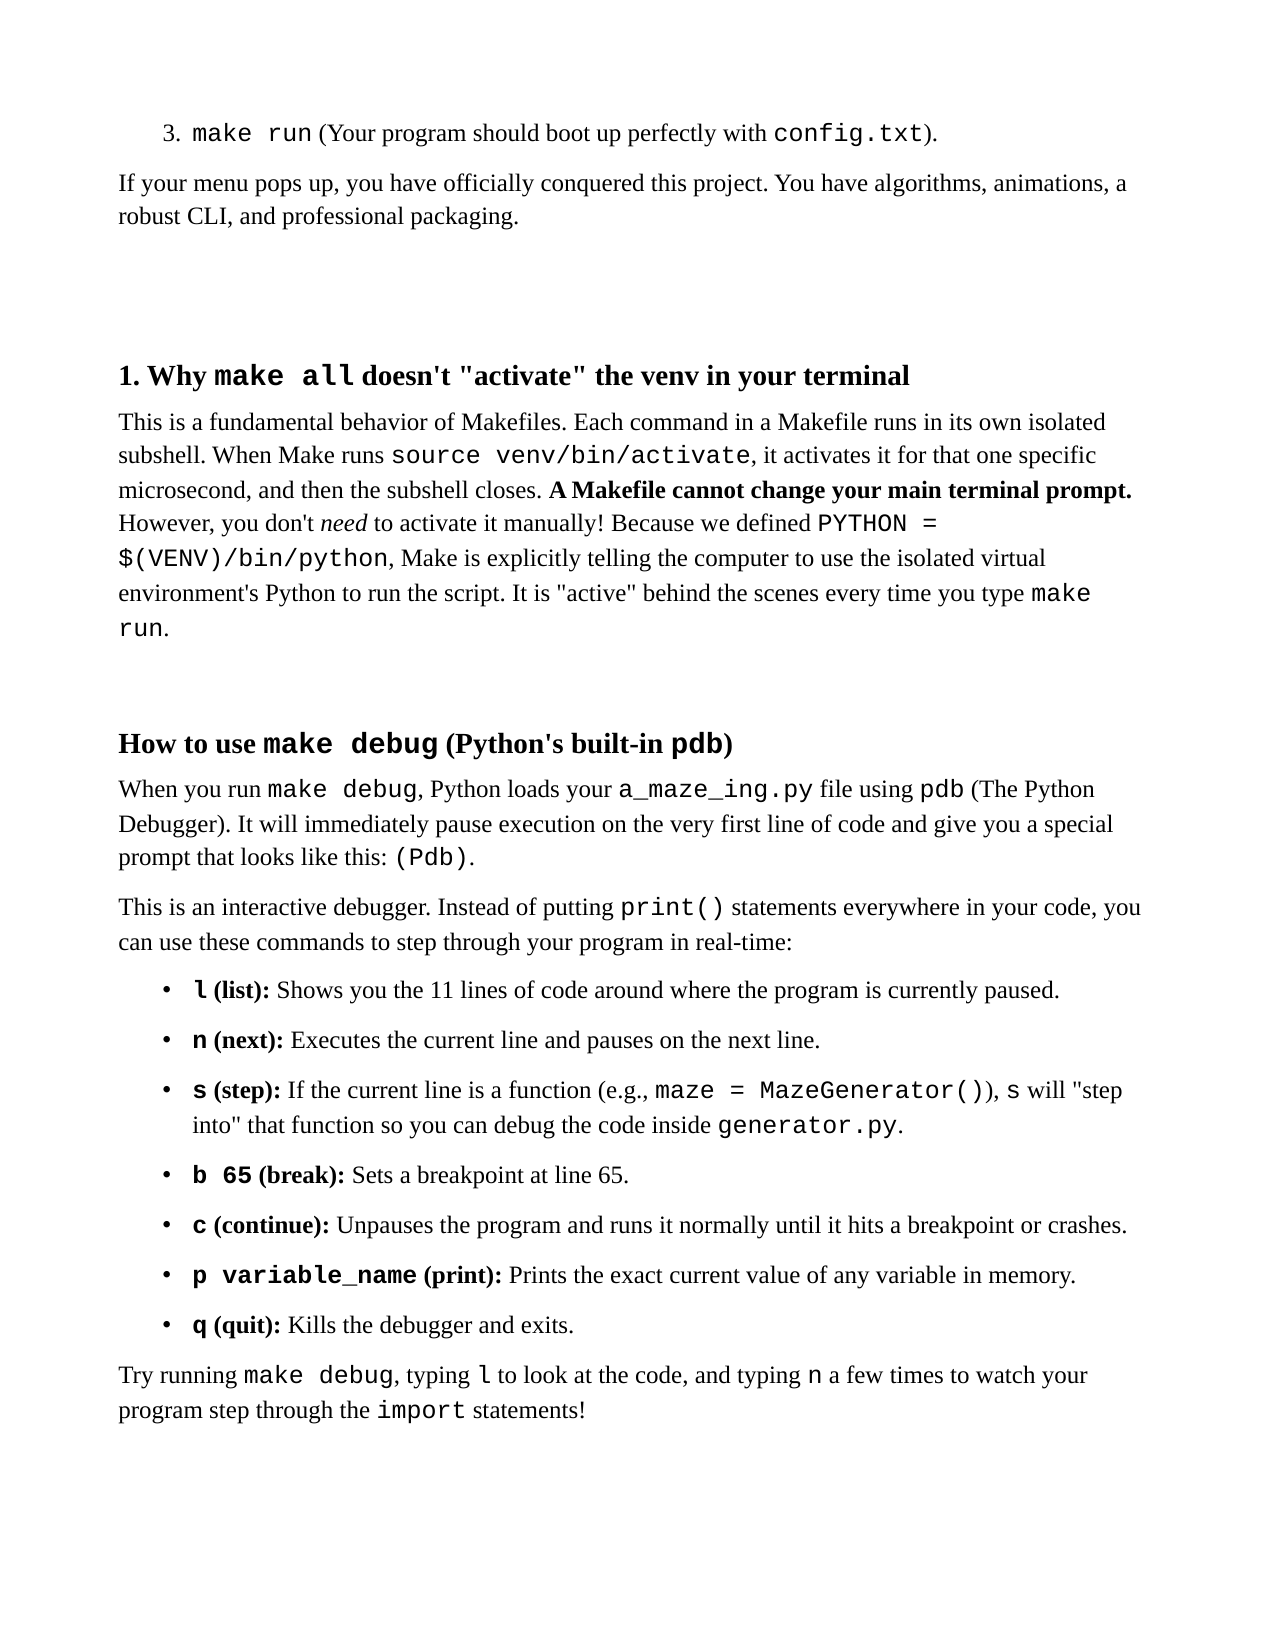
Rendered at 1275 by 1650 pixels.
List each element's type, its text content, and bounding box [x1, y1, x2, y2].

list s (step): If the current line is a function (e.g., maze = MazeGenerator()), s will "step into" that function so you can debug the code inside generator.py. [162, 1075, 1157, 1141]
list n (next): Executes the current line and pauses on the next line. [162, 1025, 1157, 1056]
subtitle How to use make debug (Python's built-in pdb) [118, 726, 1157, 762]
list b 65 (break): Sets a breakpoint at line 65. [162, 1160, 1157, 1191]
list make run (Your program should boot up perfectly with config.txt). [162, 118, 1157, 149]
text When you run make debug, Python loads your a_maze_ing.py file using pdb (The Python Debugger). It will immediately pause execution on the very first line of code and give you a special prompt that looks like this: (Pdb). [118, 774, 1157, 873]
text This is a fundamental behavior of Makefiles. Each command in a Makefile runs in its own isolated subshell. When Make runs source venv/bin/activate, it activates it for that one specific microsecond, and then the subshell closes. A Makefile cannot change your main terminal prompt. However, you don't need to activate it manually! Because we defined PYTHON = $(VENV)/bin/python, Make is explicitly telling the computer to use the isolated virtual environment's Python to run the script. It is "active" behind the scenes every time you type make run. [118, 407, 1157, 644]
list c (continue): Unpauses the program and runs it normally until it hits a breakpoint or crashes. [162, 1210, 1157, 1241]
text If your menu pops up, you have officially conquered this project. You have algorithms, animations, a robust CLI, and professional packaging. [118, 168, 1157, 230]
text This is an interactive debugger. Instead of putting print() statements everywhere in your code, you can use these commands to step through your program in real-time: [118, 892, 1157, 956]
list l (list): Shows you the 11 lines of code around where the program is currently paused. [162, 975, 1157, 1006]
list p variable_name (print): Prints the exact current value of any variable in memory. [162, 1260, 1157, 1291]
text Try running make debug, typing l to look at the code, and typing n a few times to watch your program step through the import statements! [118, 1360, 1157, 1426]
subtitle 1. Why make all doesn't "activate" the venv in your terminal [118, 358, 1157, 394]
list q (quit): Kills the debugger and exits. [162, 1310, 1157, 1341]
